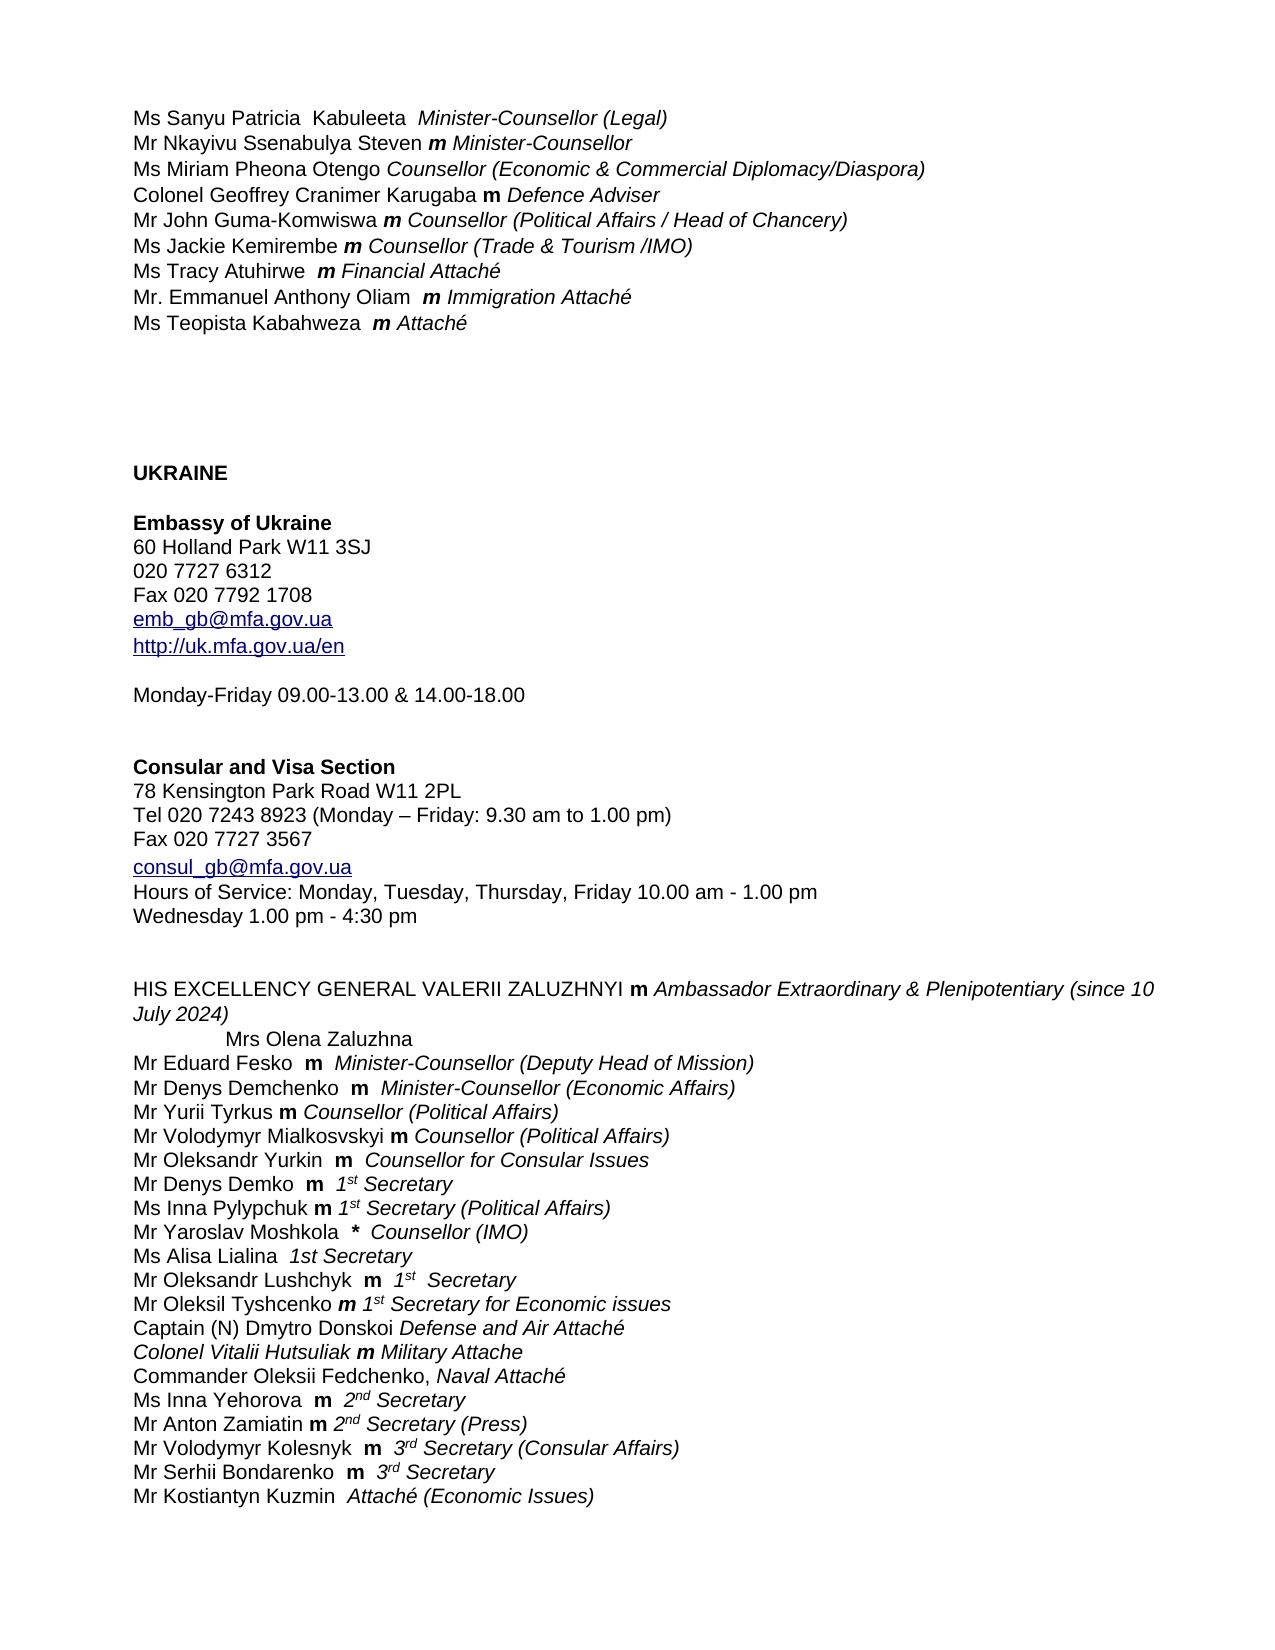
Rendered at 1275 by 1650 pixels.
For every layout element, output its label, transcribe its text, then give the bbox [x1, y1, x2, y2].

text Captain (N) Dmytro Donskoi Defense and Air Attaché [133, 1316, 1181, 1340]
text Hours of Service: Monday, Tuesday, Thursday, Friday 10.00 am - 1.00 pm [133, 879, 1181, 903]
text Mrs Olena Zaluzhna [133, 1027, 1181, 1051]
text Mr Nkayivu Ssenabulya Steven m Minister-Counsellor [133, 131, 1181, 155]
text Ms Sanyu Patricia Kabuleeta Minister-Counsellor (Legal) [133, 106, 1181, 129]
text http://uk.mfa.gov.ua/en [133, 630, 1181, 659]
text Ms Miriam Pheona Otengo Counsellor (Economic & Commercial Diplomacy/Diaspora) [133, 157, 1181, 181]
text Mr Volodymyr Mialkosvskyi m Counsellor (Political Affairs) [133, 1124, 1181, 1148]
text UKRAINE [133, 461, 1181, 485]
text Fax 020 7727 3567 [133, 827, 1181, 851]
text Embassy of Ukraine [133, 511, 1181, 534]
text Monday-Friday 09.00-13.00 & 14.00-18.00 [133, 683, 1181, 707]
text Commander Oleksii Fedchenko, Naval Attaché [133, 1364, 1181, 1388]
text Mr Kostiantyn Kuzmin Attaché (Economic Issues) [133, 1483, 1181, 1507]
text Mr Yaroslav Moshkola * Counsellor (IMO) [133, 1220, 1181, 1244]
text 60 Holland Park W11 3SJ [133, 534, 1181, 558]
text Mr Serhii Bondarenko m 3rd Secretary [133, 1459, 1181, 1483]
text consul_gb@mfa.gov.ua [133, 851, 1181, 879]
text Mr Oleksandr Lushchyk m 1st Secretary [133, 1268, 1181, 1292]
text Tel 020 7243 8923 (Monday – Friday: 9.30 am to 1.00 pm) [133, 803, 1181, 827]
text Mr Eduard Fesko m Minister-Counsellor (Deputy Head of Mission) [133, 1051, 1181, 1074]
text Mr Yurii Tyrkus m Counsellor (Political Affairs) [133, 1100, 1181, 1124]
text 020 7727 6312 [133, 558, 1181, 582]
text Ms Inna Yehorova m 2nd Secretary [133, 1388, 1181, 1412]
text Colonel Vitalii Hutsuliak m Military Attache [133, 1340, 1181, 1364]
text Consular and Visa Section [133, 755, 1181, 779]
text Ms Tracy Atuhirwe m Financial Attaché [133, 259, 1181, 283]
text Colonel Geoffrey Cranimer Karugaba m Defence Adviser [133, 182, 1181, 206]
text Ms Alisa Lialina 1st Secretary [133, 1244, 1181, 1268]
text 78 Kensington Park Road W11 2PL [133, 779, 1181, 803]
text Mr Anton Zamiatin m 2nd Secretary (Press) [133, 1412, 1181, 1436]
text Mr. Emmanuel Anthony Oliam m Immigration Attaché [133, 285, 1181, 309]
text Mr Volodymyr Kolesnyk m 3rd Secretary (Consular Affairs) [133, 1436, 1181, 1459]
text HIS EXCELLENCY GENERAL VALERII ZALUZHNYI m Ambassador Extraordinary & Plenipotentiary (since 10 July 2024) [133, 976, 1181, 1026]
text Mr John Guma-Komwiswa m Counsellor (Political Affairs / Head of Chancery) [133, 208, 1181, 232]
text Wednesday 1.00 pm - 4:30 pm [133, 903, 1181, 927]
text emb_gb@mfa.gov.ua [133, 606, 1181, 630]
text Mr Denys Demchenko m Minister-Counsellor (Economic Affairs) [133, 1076, 1181, 1100]
text Ms Inna Pylypchuk m 1st Secretary (Political Affairs) [133, 1196, 1181, 1220]
text Mr Oleksandr Yurkin m Counsellor for Consular Issues [133, 1148, 1181, 1172]
text Ms Jackie Kemirembe m Counsellor (Trade & Tourism /IMO) [133, 234, 1181, 258]
text Ms Teopista Kabahweza m Attaché [133, 311, 1181, 334]
text Fax 020 7792 1708 [133, 582, 1181, 606]
text Mr Denys Demko m 1st Secretary [133, 1172, 1181, 1196]
text Mr Oleksil Tyshcenko m 1st Secretary for Economic issues [133, 1292, 1181, 1316]
